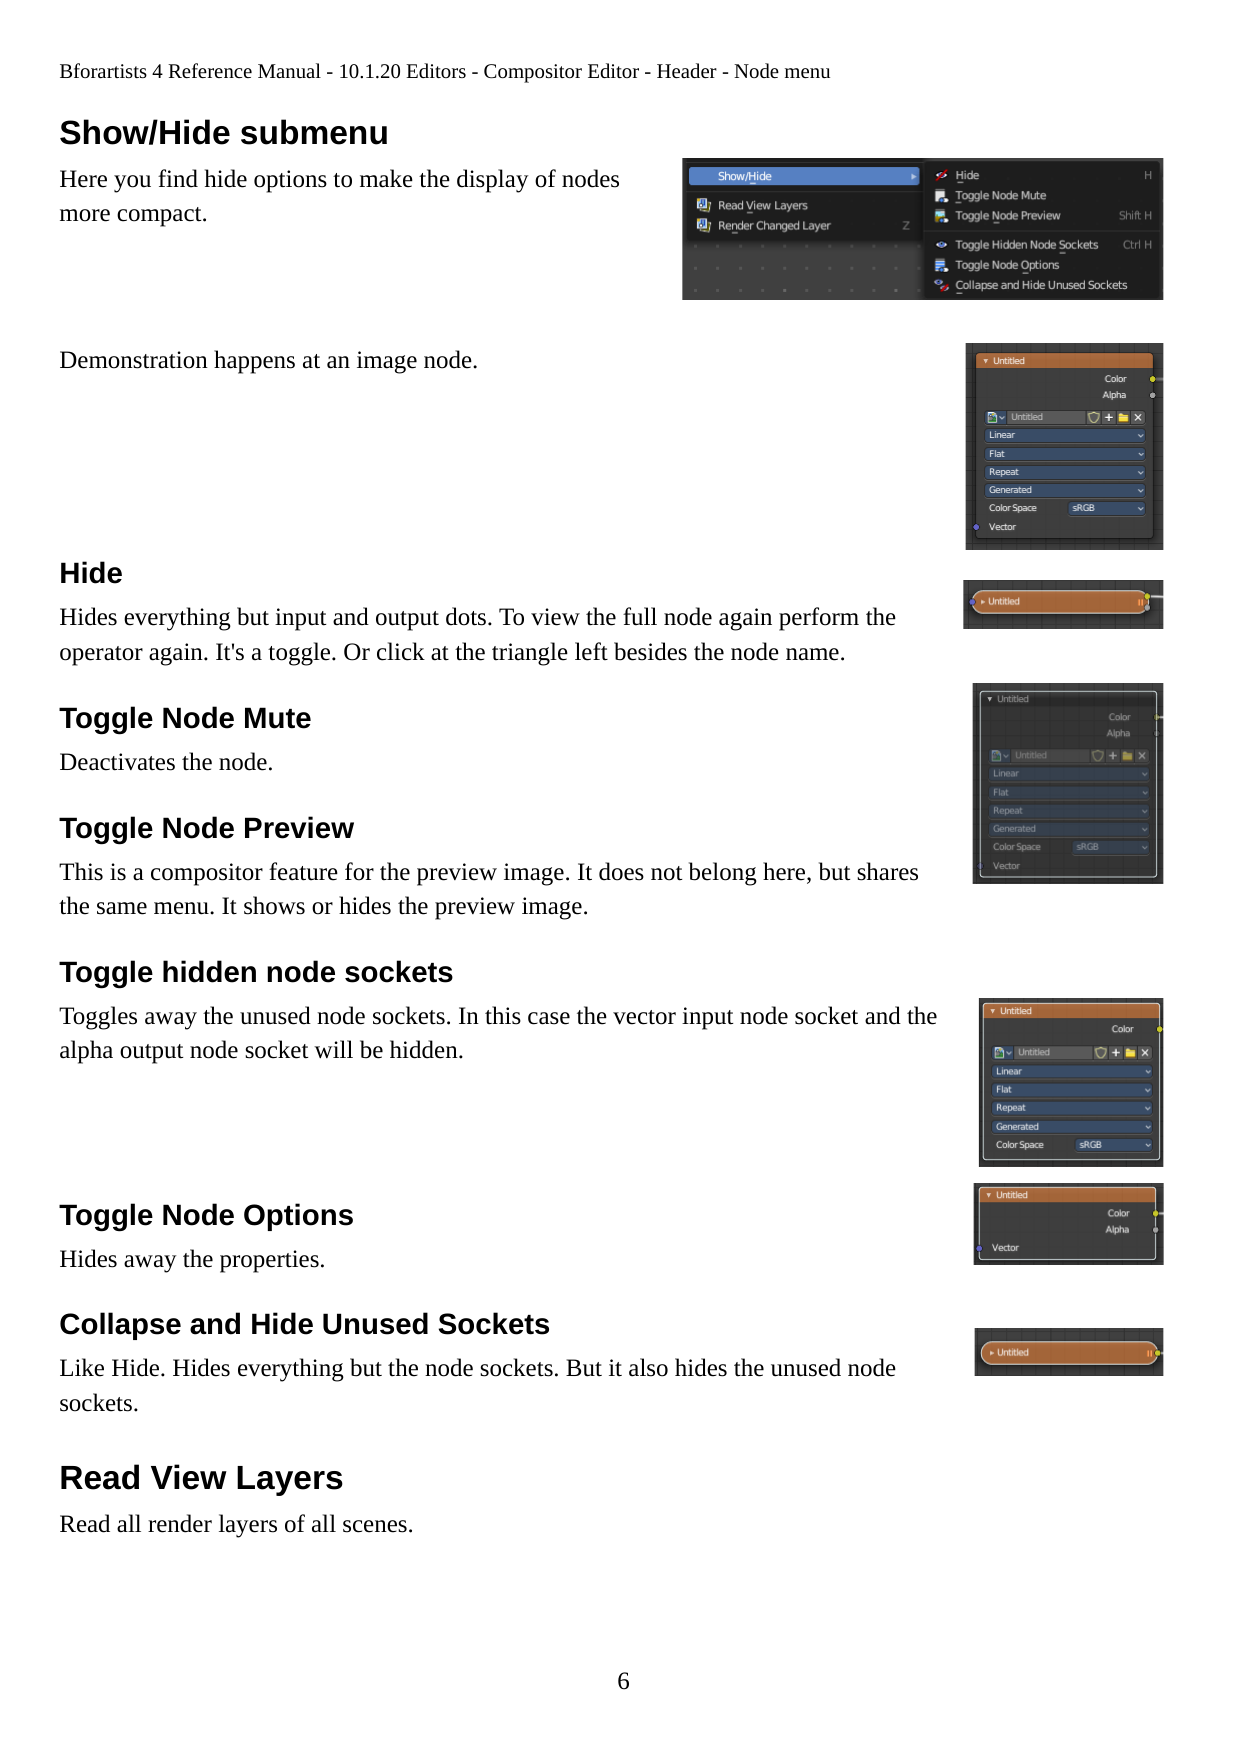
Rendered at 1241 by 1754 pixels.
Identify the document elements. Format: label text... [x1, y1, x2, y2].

picture [963, 580, 1164, 629]
picture [974, 1328, 1164, 1376]
text Like Hide. Hides everything but the node sockets. But it also hides the unused node sockets. [59, 1353, 1181, 1417]
text Read all render layers of all scenes. [59, 1509, 1181, 1538]
subtitle [1164, 1197, 1181, 1231]
subtitle Hide [59, 556, 1181, 590]
subtitle Toggle Node Preview [59, 811, 972, 844]
text Here you find hide options to make the display of nodes more compact. [59, 164, 682, 227]
subtitle Toggle Node Mute [59, 701, 972, 734]
text Demonstration happens at an image node. [59, 345, 965, 374]
subtitle Collapse and Hide Unused Sockets [59, 1307, 1181, 1341]
subtitle Read View Layers [59, 1458, 1181, 1497]
text [1164, 747, 1181, 776]
picture [978, 998, 1164, 1167]
subtitle Toggle Node Options [59, 1197, 973, 1231]
text Deactivates the node. [59, 747, 972, 776]
subtitle [1164, 701, 1181, 734]
subtitle [1164, 811, 1181, 844]
subtitle Show/Hide submenu [59, 113, 1181, 151]
text Hides everything but input and output dots. To view the full node again perform the operator again. It's a toggle. Or click at the triangle left besides the node name. [59, 602, 1181, 666]
picture [965, 343, 1164, 550]
text Hides away the properties. [59, 1244, 1181, 1272]
picture [972, 683, 1164, 884]
subtitle Toggle hidden node sockets [59, 955, 1181, 989]
text This is a compositor feature for the preview image. It does not belong here, but shares the same menu. It shows or hides the preview image. [59, 857, 1181, 920]
picture [682, 158, 1164, 300]
text Toggles away the unused node sockets. In this case the vector input node socket and the alpha output node socket will be hidden. [59, 1001, 978, 1064]
picture [973, 1183, 1164, 1265]
